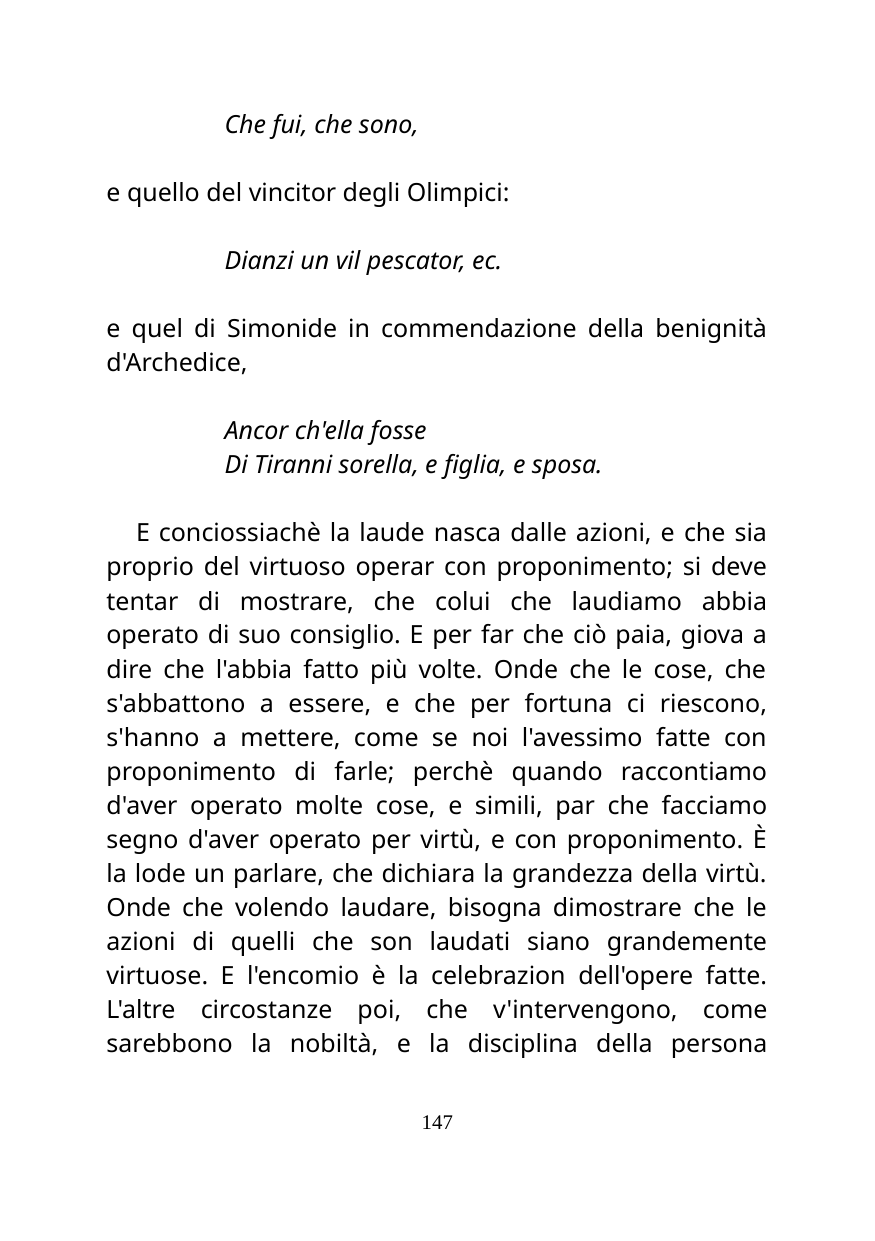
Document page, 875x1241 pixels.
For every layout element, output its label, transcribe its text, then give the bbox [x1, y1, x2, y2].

text Che fui, che sono, [106, 106, 768, 140]
text e quello del vincitor degli Olimpici: [106, 174, 768, 208]
text e quel di Simonide in commendazione della benignità d'Archedice, [106, 311, 768, 379]
text Dianzi un vil pescator, ec. [106, 242, 768, 277]
text Ancor ch'ella fosse [106, 413, 768, 447]
text E conciossiachè la laude nasca dalle azioni, e che sia proprio del virtuoso operar con proponimento; si deve tentar di mostrare, che colui che laudiamo abbia operato di suo consiglio. E per far che ciò paia, giova a dire che l'abbia fatto più volte. Onde che le cose, che s'abbattono a essere, e che per fortuna ci riescono, s'hanno a mettere, come se noi l'avessimo fatte con proponimento di farle; perchè quando raccontiamo d'aver operato molte cose, e simili, par che facciamo segno d'aver operato per virtù, e con proponimento. È la lode un parlare, che dichiara la grandezza della virtù. Onde che volendo laudare, bisogna dimostrare che le azioni di quelli che son laudati siano grandemente virtuose. E l'encomio è la celebrazion dell'opere fatte. L'altre circostanze poi, che v'intervengono, come sarebbono la nobiltà, e la disciplina della persona [106, 515, 768, 1060]
text Di Tiranni sorella, e figlia, e sposa. [106, 447, 768, 481]
